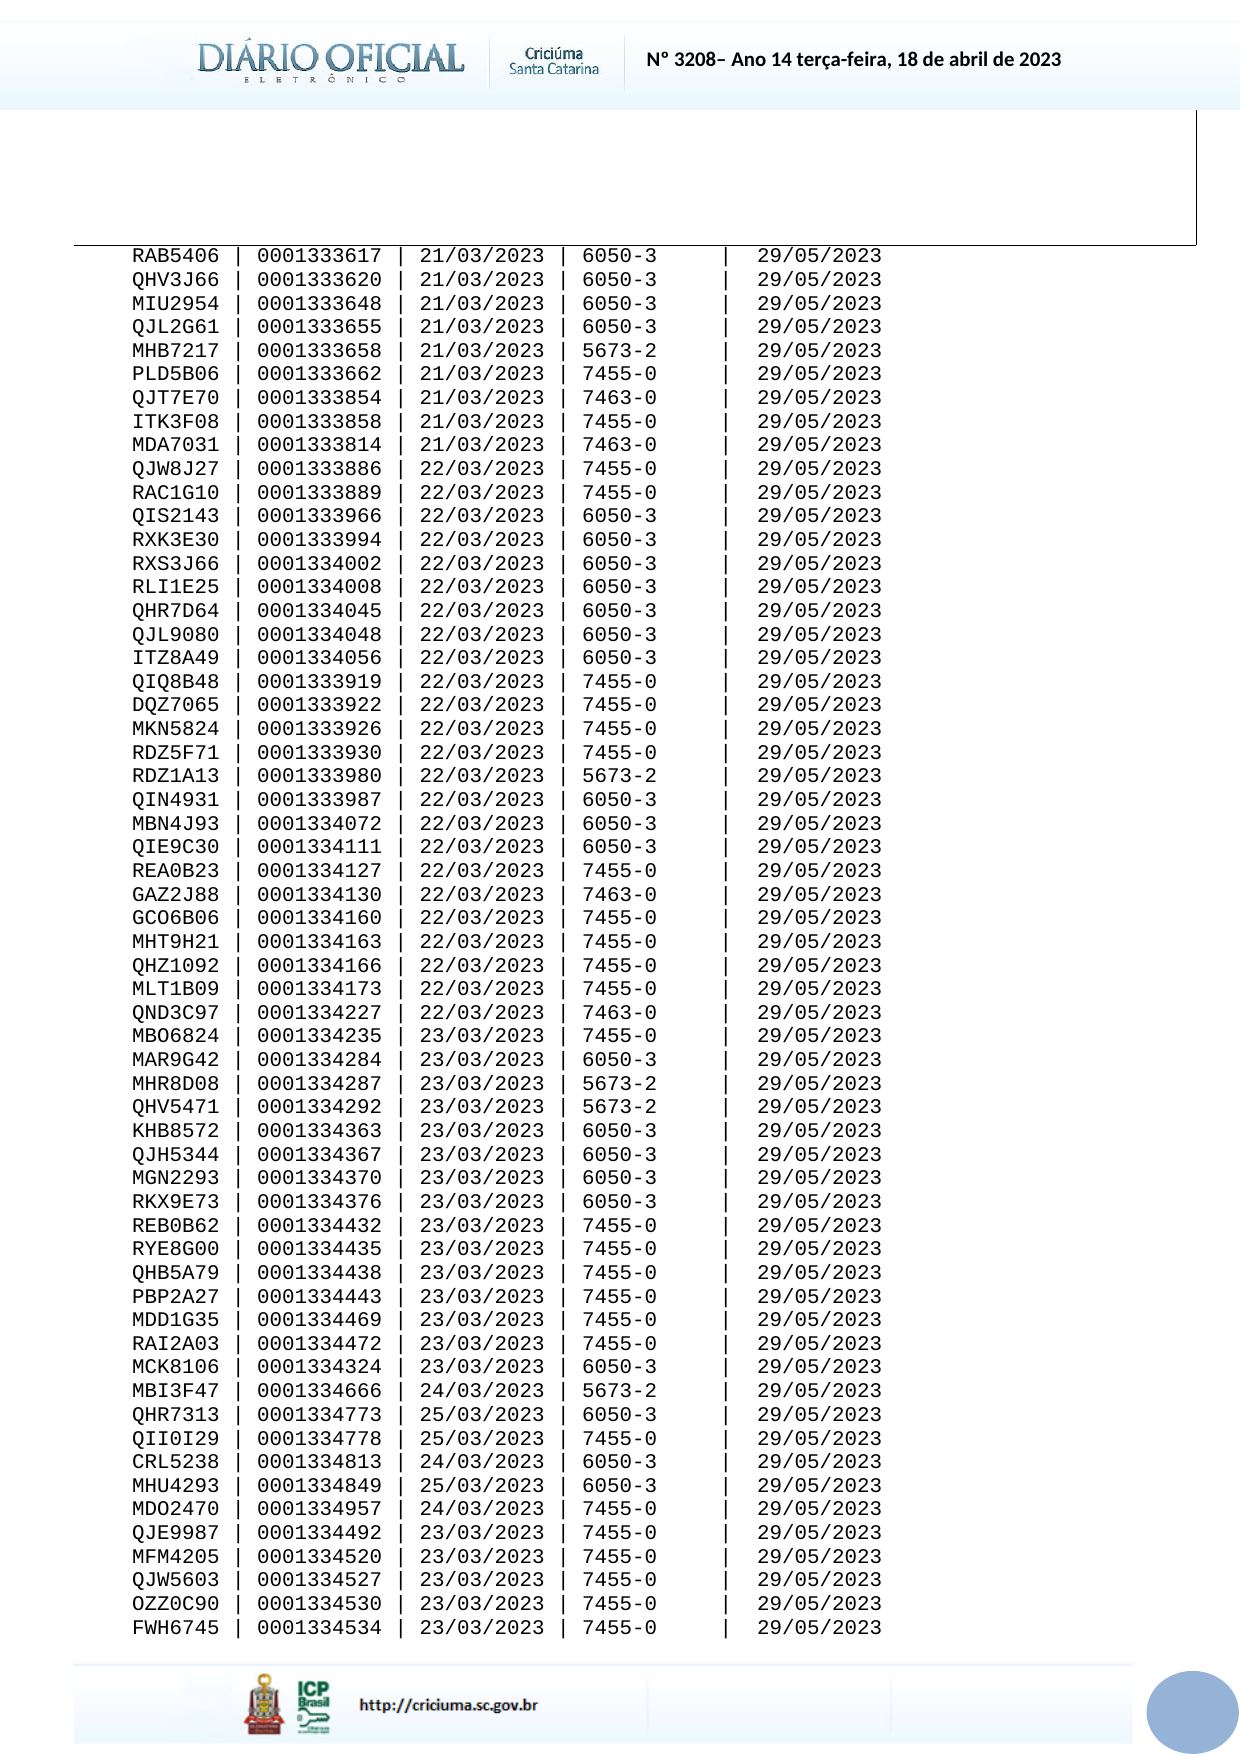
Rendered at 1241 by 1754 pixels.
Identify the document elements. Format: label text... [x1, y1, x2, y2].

text GAZ2J88 | 0001334130 | 22/03/2023 | 7463-0 | 29/05/2023 [44, 884, 1196, 907]
text RDZ1A13 | 0001333980 | 22/03/2023 | 5673-2 | 29/05/2023 [44, 765, 1196, 789]
text RLI1E25 | 0001334008 | 22/03/2023 | 6050-3 | 29/05/2023 [44, 576, 1196, 600]
text REB0B62 | 0001334432 | 23/03/2023 | 7455-0 | 29/05/2023 [44, 1215, 1196, 1238]
text FWH6745 | 0001334534 | 23/03/2023 | 7455-0 | 29/05/2023 [44, 1617, 1196, 1640]
text MBO6824 | 0001334235 | 23/03/2023 | 7455-0 | 29/05/2023 [44, 1026, 1196, 1049]
text MHU4293 | 0001334849 | 25/03/2023 | 6050-3 | 29/05/2023 [44, 1475, 1196, 1498]
text QHB5A79 | 0001334438 | 23/03/2023 | 7455-0 | 29/05/2023 [44, 1262, 1196, 1286]
text RDZ5F71 | 0001333930 | 22/03/2023 | 7455-0 | 29/05/2023 [44, 742, 1196, 765]
text QJT7E70 | 0001333854 | 21/03/2023 | 7463-0 | 29/05/2023 [44, 387, 1196, 411]
text QJW8J27 | 0001333886 | 22/03/2023 | 7455-0 | 29/05/2023 [44, 458, 1196, 482]
text QJL2G61 | 0001333655 | 21/03/2023 | 6050-3 | 29/05/2023 [44, 316, 1196, 340]
text QIN4931 | 0001333987 | 22/03/2023 | 6050-3 | 29/05/2023 [44, 789, 1196, 813]
text MBN4J93 | 0001334072 | 22/03/2023 | 6050-3 | 29/05/2023 [44, 813, 1196, 836]
text QHV3J66 | 0001333620 | 21/03/2023 | 6050-3 | 29/05/2023 [44, 269, 1196, 292]
text QIS2143 | 0001333966 | 22/03/2023 | 6050-3 | 29/05/2023 [44, 505, 1196, 529]
text MIU2954 | 0001333648 | 21/03/2023 | 6050-3 | 29/05/2023 [44, 292, 1196, 316]
text MAR9G42 | 0001334284 | 23/03/2023 | 6050-3 | 29/05/2023 [44, 1049, 1196, 1073]
text MGN2293 | 0001334370 | 23/03/2023 | 6050-3 | 29/05/2023 [44, 1167, 1196, 1191]
text QJL9080 | 0001334048 | 22/03/2023 | 6050-3 | 29/05/2023 [44, 623, 1196, 647]
text MHR8D08 | 0001334287 | 23/03/2023 | 5673-2 | 29/05/2023 [44, 1073, 1196, 1096]
text QHV5471 | 0001334292 | 23/03/2023 | 5673-2 | 29/05/2023 [44, 1096, 1196, 1120]
text MKN5824 | 0001333926 | 22/03/2023 | 7455-0 | 29/05/2023 [44, 718, 1196, 742]
text ITZ8A49 | 0001334056 | 22/03/2023 | 6050-3 | 29/05/2023 [44, 647, 1196, 671]
text MFM4205 | 0001334520 | 23/03/2023 | 7455-0 | 29/05/2023 [44, 1546, 1196, 1569]
text QHR7D64 | 0001334045 | 22/03/2023 | 6050-3 | 29/05/2023 [44, 600, 1196, 623]
text GCO6B06 | 0001334160 | 22/03/2023 | 7455-0 | 29/05/2023 [44, 907, 1196, 931]
text MBI3F47 | 0001334666 | 24/03/2023 | 5673-2 | 29/05/2023 [44, 1380, 1196, 1404]
text QND3C97 | 0001334227 | 22/03/2023 | 7463-0 | 29/05/2023 [44, 1002, 1196, 1026]
text MDD1G35 | 0001334469 | 23/03/2023 | 7455-0 | 29/05/2023 [44, 1309, 1196, 1333]
text MDA7031 | 0001333814 | 21/03/2023 | 7463-0 | 29/05/2023 [44, 434, 1196, 458]
text MCK8106 | 0001334324 | 23/03/2023 | 6050-3 | 29/05/2023 [44, 1357, 1196, 1380]
text OZZ0C90 | 0001334530 | 23/03/2023 | 7455-0 | 29/05/2023 [44, 1593, 1196, 1617]
text PBP2A27 | 0001334443 | 23/03/2023 | 7455-0 | 29/05/2023 [44, 1286, 1196, 1309]
text MLT1B09 | 0001334173 | 22/03/2023 | 7455-0 | 29/05/2023 [44, 978, 1196, 1002]
text QHZ1092 | 0001334166 | 22/03/2023 | 7455-0 | 29/05/2023 [44, 954, 1196, 978]
text RYE8G00 | 0001334435 | 23/03/2023 | 7455-0 | 29/05/2023 [44, 1238, 1196, 1262]
text QJE9987 | 0001334492 | 23/03/2023 | 7455-0 | 29/05/2023 [44, 1522, 1196, 1546]
text REA0B23 | 0001334127 | 22/03/2023 | 7455-0 | 29/05/2023 [44, 860, 1196, 884]
text QII0I29 | 0001334778 | 25/03/2023 | 7455-0 | 29/05/2023 [44, 1427, 1196, 1451]
text RXS3J66 | 0001334002 | 22/03/2023 | 6050-3 | 29/05/2023 [44, 553, 1196, 576]
text RXK3E30 | 0001333994 | 22/03/2023 | 6050-3 | 29/05/2023 [44, 529, 1196, 553]
text QIQ8B48 | 0001333919 | 22/03/2023 | 7455-0 | 29/05/2023 [44, 671, 1196, 694]
text MHB7217 | 0001333658 | 21/03/2023 | 5673-2 | 29/05/2023 [44, 340, 1196, 363]
text RKX9E73 | 0001334376 | 23/03/2023 | 6050-3 | 29/05/2023 [44, 1191, 1196, 1215]
text RAC1G10 | 0001333889 | 22/03/2023 | 7455-0 | 29/05/2023 [44, 482, 1196, 505]
text QJH5344 | 0001334367 | 23/03/2023 | 6050-3 | 29/05/2023 [44, 1144, 1196, 1167]
text QJW5603 | 0001334527 | 23/03/2023 | 7455-0 | 29/05/2023 [44, 1569, 1196, 1593]
text PLD5B06 | 0001333662 | 21/03/2023 | 7455-0 | 29/05/2023 [44, 363, 1196, 387]
text MDO2470 | 0001334957 | 24/03/2023 | 7455-0 | 29/05/2023 [44, 1498, 1196, 1522]
text QIE9C30 | 0001334111 | 22/03/2023 | 6050-3 | 29/05/2023 [44, 836, 1196, 860]
text DQZ7065 | 0001333922 | 22/03/2023 | 7455-0 | 29/05/2023 [44, 694, 1196, 718]
text CRL5238 | 0001334813 | 24/03/2023 | 6050-3 | 29/05/2023 [44, 1451, 1196, 1475]
text ITK3F08 | 0001333858 | 21/03/2023 | 7455-0 | 29/05/2023 [44, 411, 1196, 434]
text QHR7313 | 0001334773 | 25/03/2023 | 6050-3 | 29/05/2023 [44, 1404, 1196, 1427]
text MHT9H21 | 0001334163 | 22/03/2023 | 7455-0 | 29/05/2023 [44, 931, 1196, 954]
text RAB5406 | 0001333617 | 21/03/2023 | 6050-3 | 29/05/2023 [44, 245, 1196, 269]
text KHB8572 | 0001334363 | 23/03/2023 | 6050-3 | 29/05/2023 [44, 1120, 1196, 1144]
text RAI2A03 | 0001334472 | 23/03/2023 | 7455-0 | 29/05/2023 [44, 1333, 1196, 1357]
